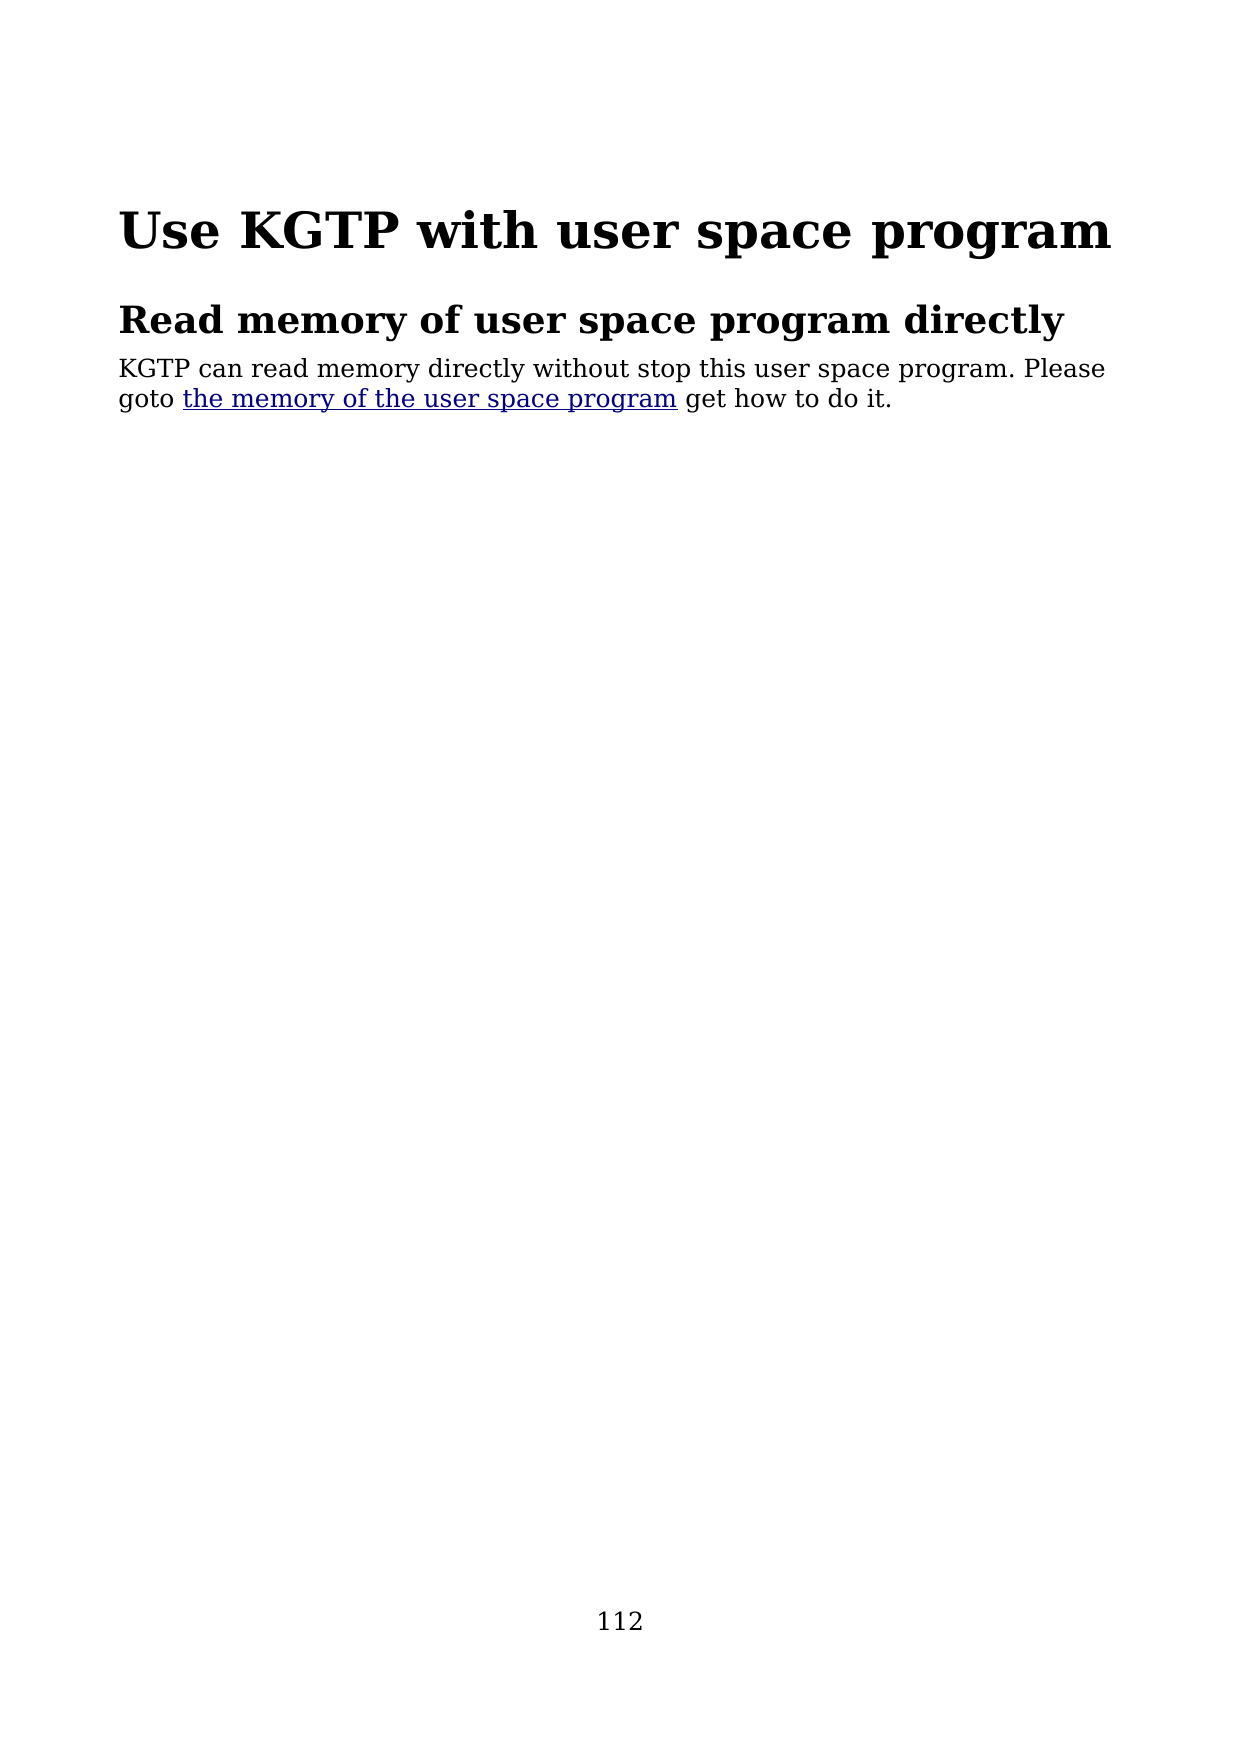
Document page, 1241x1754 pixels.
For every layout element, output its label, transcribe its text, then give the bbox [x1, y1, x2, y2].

subtitle Use KGTP with user space program [118, 202, 1122, 261]
text KGTP can read memory directly without stop this user space program. Please goto the memory of the user space program get how to do it. [118, 354, 1122, 413]
subtitle Read memory of user space program directly [118, 298, 1122, 342]
